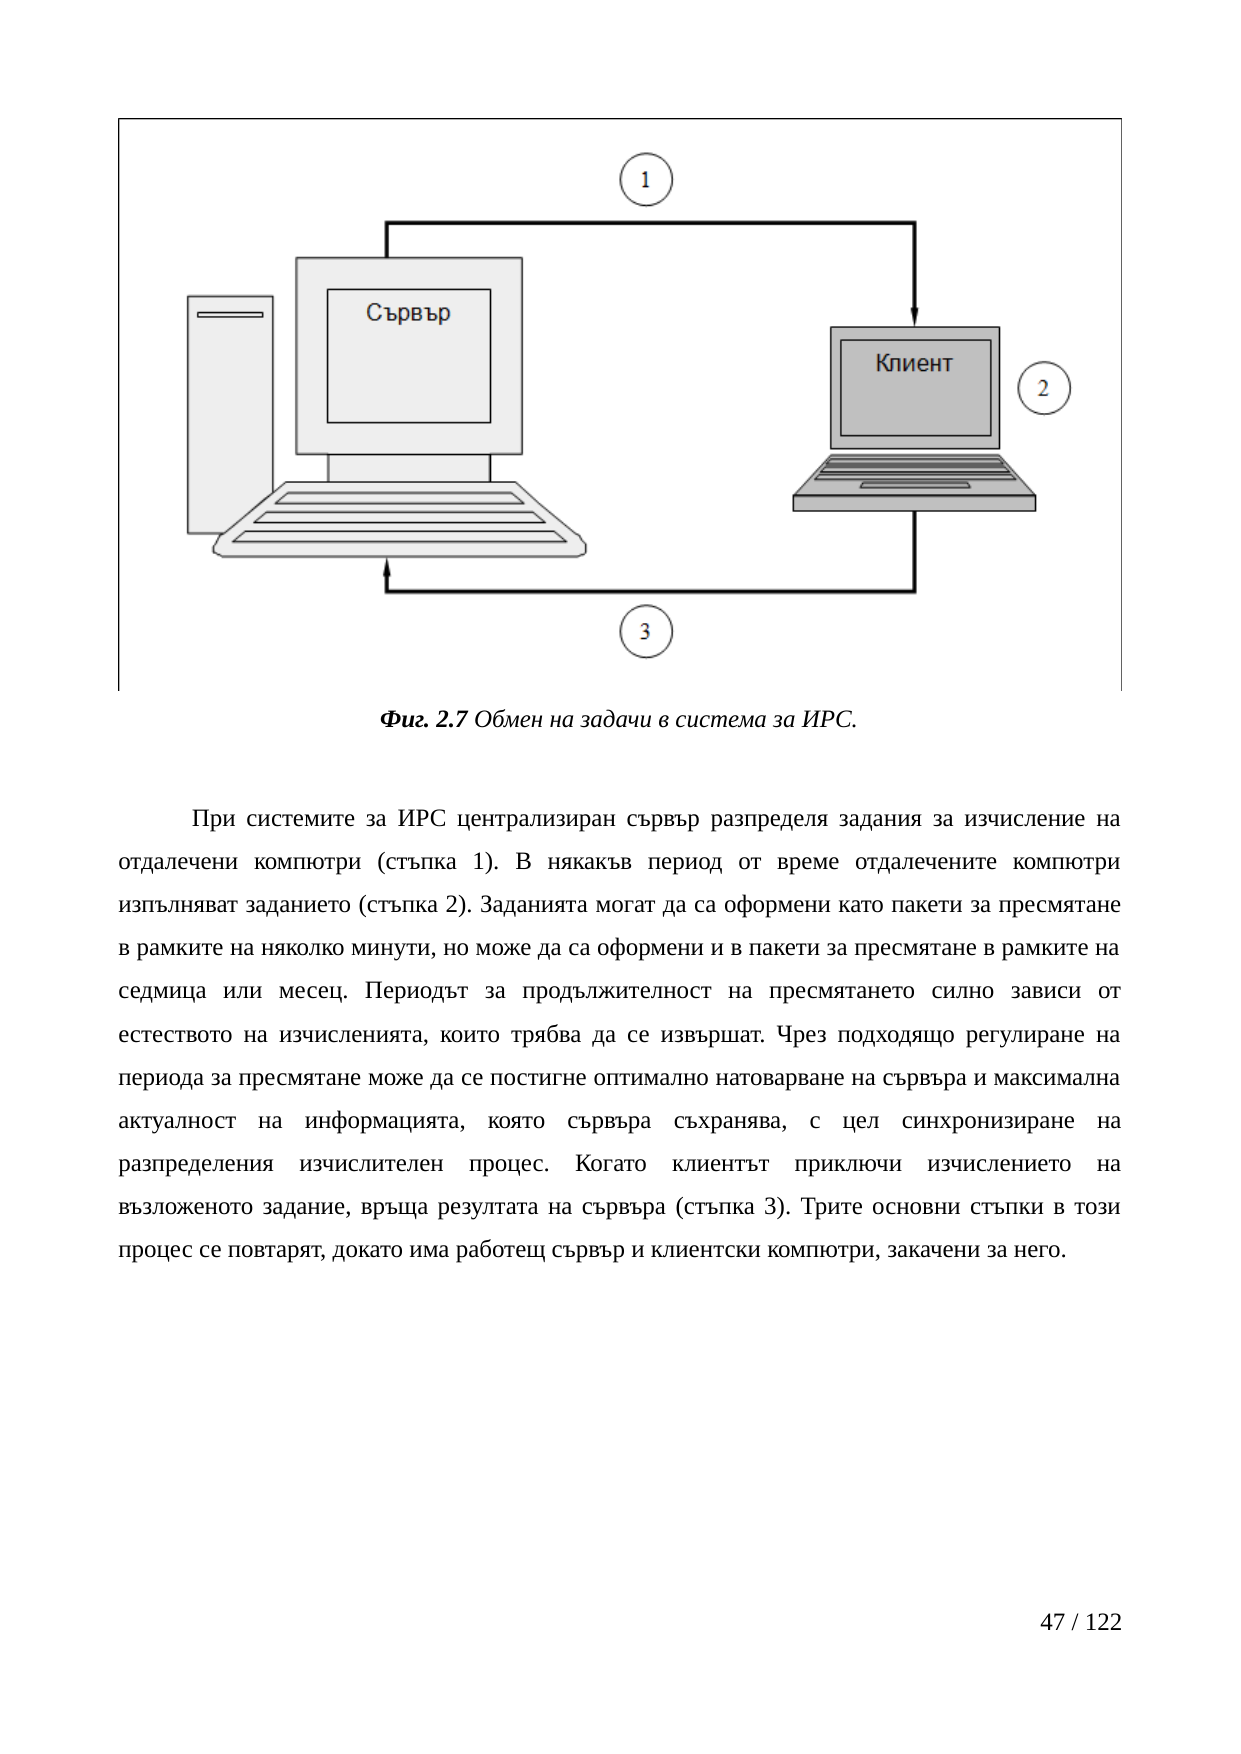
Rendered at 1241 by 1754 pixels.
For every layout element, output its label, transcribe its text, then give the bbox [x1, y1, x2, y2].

text При системите за ИРС централизиран сървър разпределя задания за изчисление на отдалечени компютри (стъпка 1). В някакъв период от време отдалечените компютри изпълняват заданието (стъпка 2). Заданията могат да са оформени като пакети за пресмятане в рамките на няколко минути, но може да са оформени и в пакети за пресмятане в рамките на седмица или месец. Периодът за продължителност на пресмятането силно зависи от естеството на изчисленията, които трябва да се извършат. Чрез подходящо регулиране на периода за пресмятане може да се постигне оптимално натоварване на сървъра и максимална актуалност на информацията, която сървъра съхранява, с цел синхронизиране на разпределения изчислителен процес. Когато клиентът приключи изчислението на възложеното задание, връща резултата на сървъра (стъпка 3). Трите основни стъпки в този процес се повтарят, докато има работещ сървър и клиентски компютри, закачени за него. [118, 803, 1122, 1263]
text Фиг. 2.7 Обмен на задачи в система за ИРС. [118, 691, 1122, 733]
